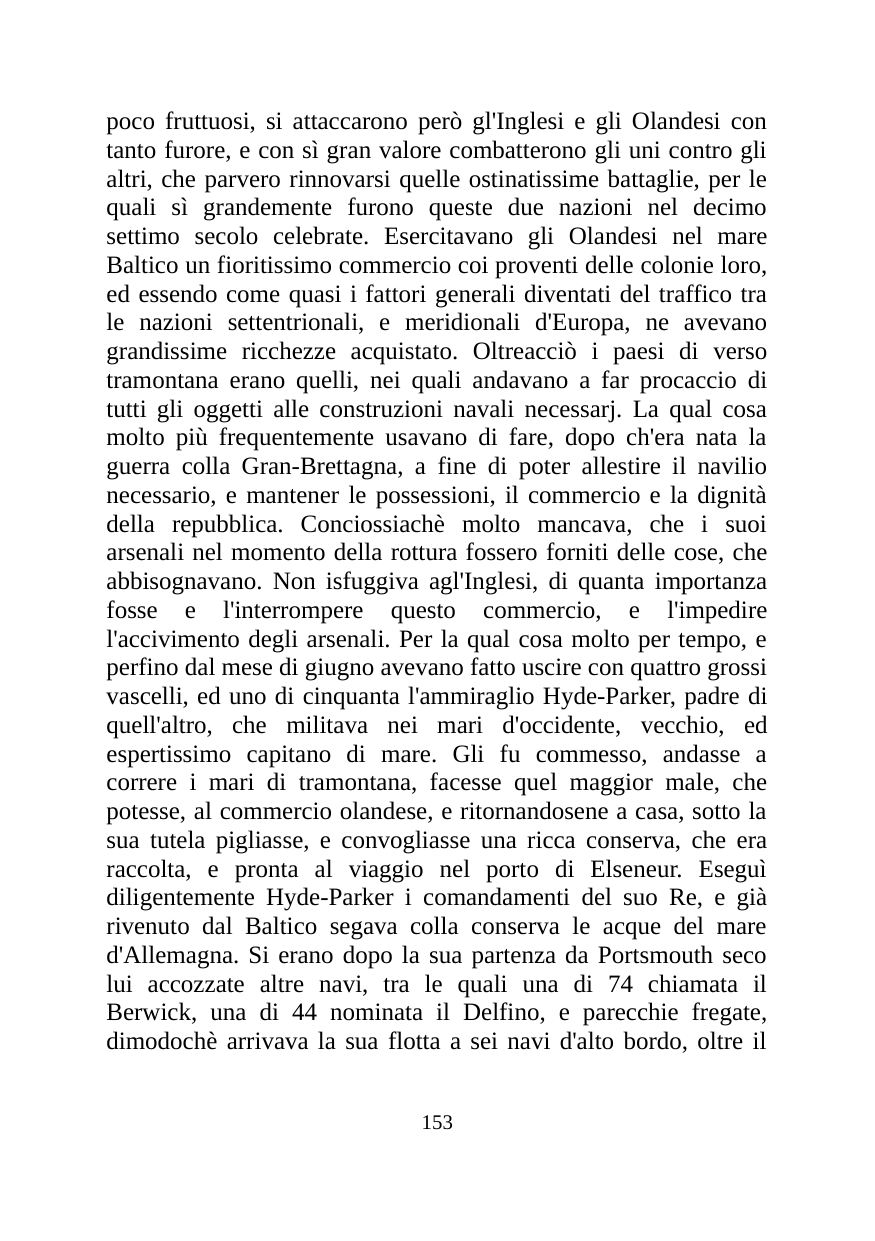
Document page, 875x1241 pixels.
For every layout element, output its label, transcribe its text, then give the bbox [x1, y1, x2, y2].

text poco fruttuosi, si attaccarono però gl'Inglesi e gli Olandesi con tanto furore, e con sì gran valore combatterono gli uni contro gli altri, che parvero rinnovarsi quelle ostinatissime battaglie, per le quali sì grandemente furono queste due nazioni nel decimo settimo secolo celebrate. Esercitavano gli Olandesi nel mare Baltico un fioritissimo commercio coi proventi delle colonie loro, ed essendo come quasi i fattori generali diventati del traffico tra le nazioni settentrionali, e meridionali d'Europa, ne avevano grandissime ricchezze acquistato. Oltreacciò i paesi di verso tramontana erano quelli, nei quali andavano a far procaccio di tutti gli oggetti alle construzioni navali necessarj. La qual cosa molto più frequentemente usavano di fare, dopo ch'era nata la guerra colla Gran-Brettagna, a fine di poter allestire il navilio necessario, e mantener le possessioni, il commercio e la dignità della repubblica. Conciossiachè molto mancava, che i suoi arsenali nel momento della rottura fossero forniti delle cose, che abbisognavano. Non isfuggiva agl'Inglesi, di quanta importanza fosse e l'interrompere questo commercio, e l'impedire l'accivimento degli arsenali. Per la qual cosa molto per tempo, e perfino dal mese di giugno avevano fatto uscire con quattro grossi vascelli, ed uno di cinquanta l'ammiraglio Hyde-Parker, padre di quell'altro, che militava nei mari d'occidente, vecchio, ed espertissimo capitano di mare. Gli fu commesso, andasse a correre i mari di tramontana, facesse quel maggior male, che potesse, al commercio olandese, e ritornandosene a casa, sotto la sua tutela pigliasse, e convogliasse una ricca conserva, che era raccolta, e pronta al viaggio nel porto di Elseneur. Eseguì diligentemente Hyde-Parker i comandamenti del suo Re, e già rivenuto dal Baltico segava colla conserva le acque del mare d'Allemagna. Si erano dopo la sua partenza da Portsmouth seco lui accozzate altre navi, tra le quali una di 74 chiamata il Berwick, una di 44 nominata il Delfino, e parecchie fregate, dimodochè arrivava la sua flotta a sei navi d'alto bordo, oltre il [106, 106, 768, 1055]
